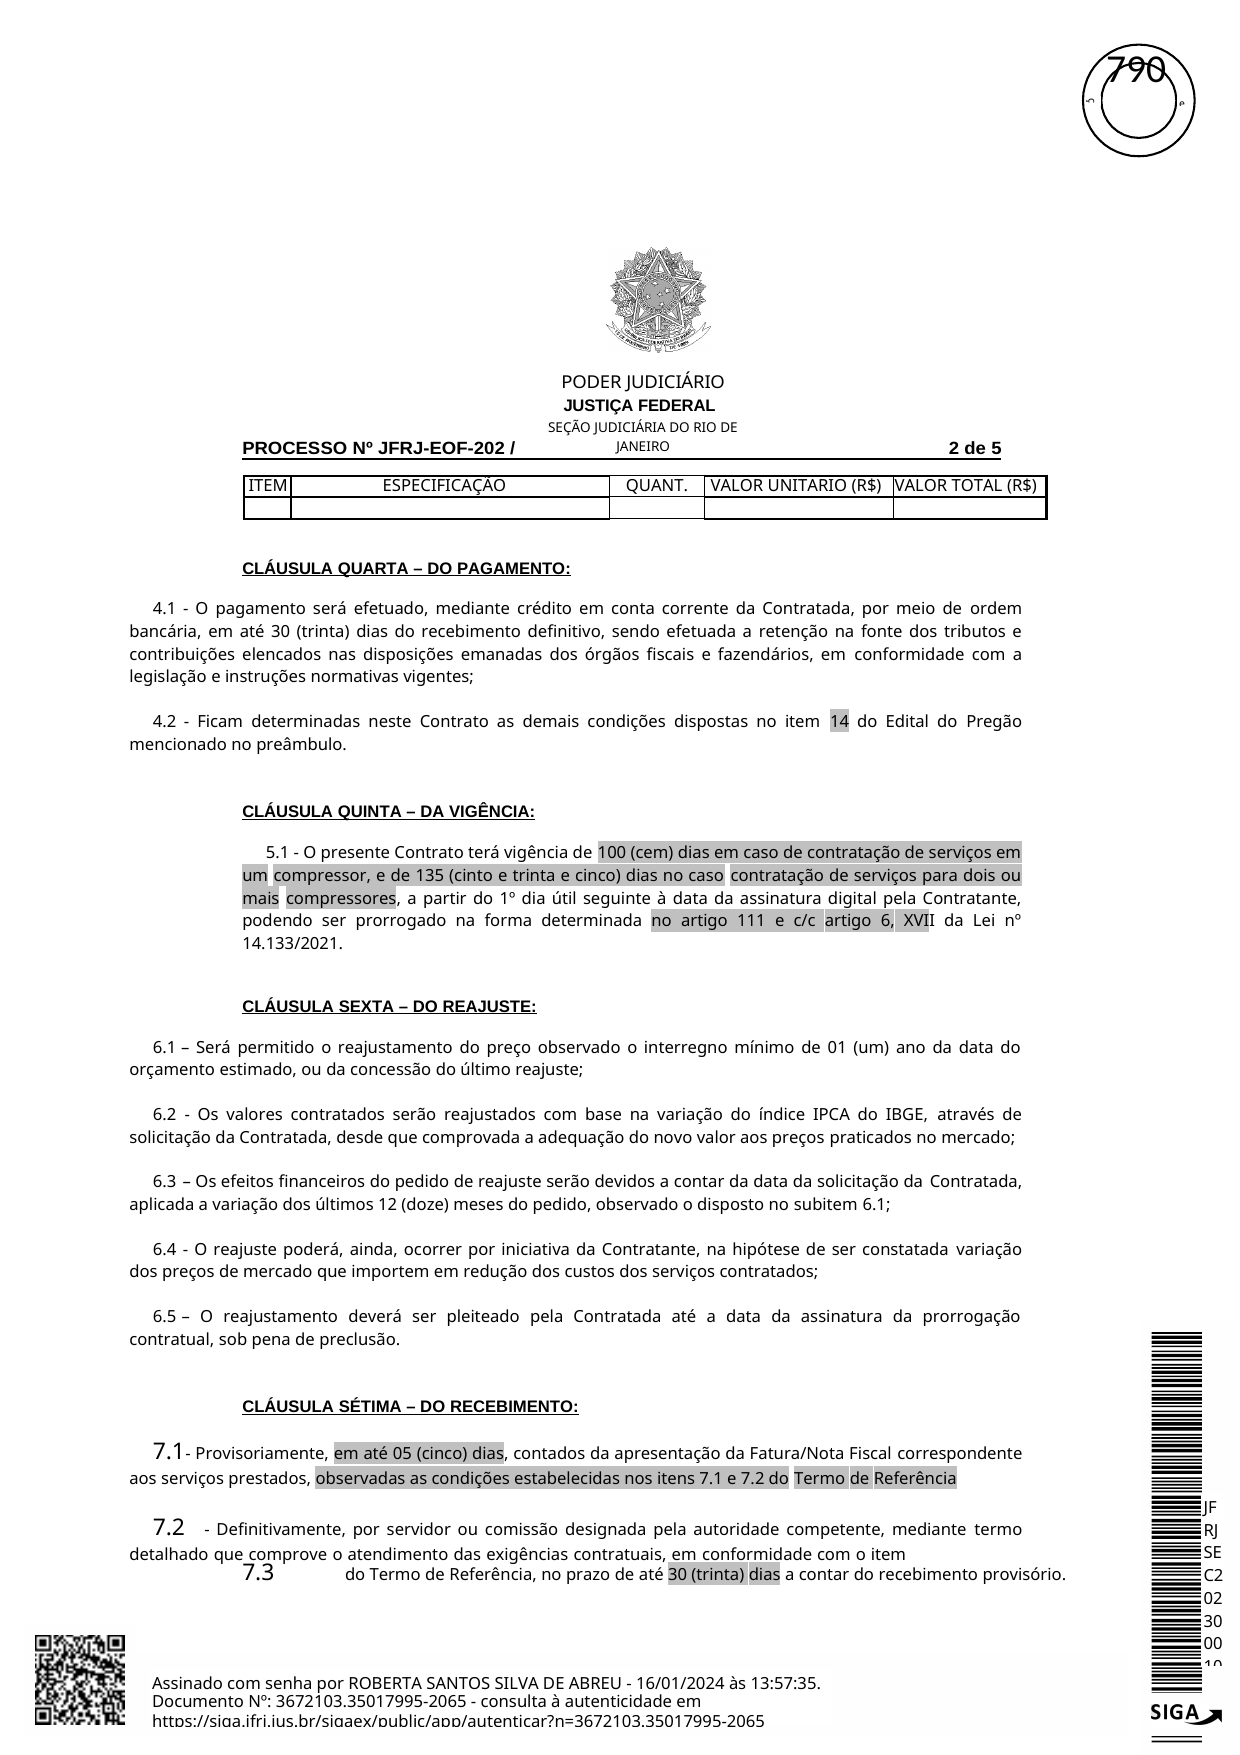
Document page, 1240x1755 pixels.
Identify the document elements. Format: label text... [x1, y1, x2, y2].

table_header ITEM [245, 477, 290, 496]
table_header VALOR TOTAL (R$) [894, 477, 1045, 496]
list - Provisoriamente, em até 05 (cinco) dias, contados da apresentação da Fatura/Nota Fiscal correspondente aos serviços prestados, observadas as condições estabelecidas nos itens 7.1 e 7.2 do Termo de Referência [129, 1435, 1022, 1489]
text e [1179, 97, 1193, 105]
table_cell [610, 497, 704, 517]
text ç [1085, 98, 1099, 106]
list – Será permitido o reajustamento do preço observado o interregno mínimo de 01 (um) ano da data do orçamento estimado, ou da concessão do último reajuste; [129, 1035, 1022, 1081]
list – O reajustamento deverá ser pleiteado pela Contratada até a data da assinatura da prorrogação contratual, sob pena de preclusão. [129, 1304, 1022, 1350]
list - O pagamento será efetuado, mediante crédito em conta corrente da Contratada, por meio de ordem bancária, em até 30 (trinta) dias do recebimento definitivo, sendo efetuada a retenção na fonte dos tributos e contribuições elencados nas disposições emanadas dos órgãos fiscais e fazendários, em conformidade com a legislação e instruções normativas vigentes; [129, 597, 1022, 688]
text CLÁUSULA SÉTIMA – DO RECEBIMENTO: [242, 1397, 1140, 1416]
table_cell [705, 498, 893, 517]
list - O reajuste poderá, ainda, ocorrer por iniciativa da Contratante, na hipótese de ser constatada variação dos preços de mercado que importem em redução dos custos dos serviços contratados; [129, 1237, 1022, 1282]
table_header ESPECIFICAÇÃO [292, 477, 609, 496]
table_cell [292, 498, 609, 517]
text CLÁUSULA QUARTA – DO PAGAMENTO: [242, 559, 1239, 578]
list JFRJSEC202300010A [1203, 1496, 1224, 1666]
text 5.1 - O presente Contrato terá vigência de 100 (cem) dias em caso de contratação de serviços em um compressor, e de 135 (cinto e trinta e cinco) dias no caso contratação de serviços para dois ou mais compressores, a partir do 1º dia útil seguinte à data da assinatura digital pela Contratante, podendo ser prorrogado na forma determinada no artigo 111 e c/c artigo 6, XVII da Lei nº 14.133/2021. [242, 841, 1022, 954]
list do Termo de Referência, no prazo de até 30 (trinta) dias a contar do recebimento provisório. [242, 1565, 1140, 1584]
list - Ficam determinadas neste Contrato as demais condições dispostas no item 14 do Edital do Pregão mencionado no preâmbulo. [129, 709, 1022, 755]
table_header QUANT. [610, 476, 704, 496]
text CLÁUSULA SEXTA – DO REAJUSTE: [242, 996, 1239, 1016]
table_cell [245, 498, 290, 517]
table_cell [894, 498, 1045, 517]
list - Definitivamente, por servidor ou comissão designada pela autoridade competente, mediante termo detalhado que comprove o atendimento das exigências contratuais, em conformidade com o item [129, 1511, 1022, 1565]
list - Os valores contratados serão reajustados com base na variação do índice IPCA do IBGE, através de solicitação da Contratada, desde que comprovada a adequação do novo valor aos preços praticados no mercado; [129, 1103, 1022, 1148]
text CLÁUSULA QUINTA – DA VIGÊNCIA: [242, 802, 1239, 821]
text PROCESSO Nº JFRJ-EOF-202 / 2 de 5 [242, 438, 1239, 458]
table_header VALOR UNITARIO (R$) [705, 477, 893, 496]
list – Os efeitos financeiros do pedido de reajuste serão devidos a contar da data da solicitação da Contratada, aplicada a variação dos últimos 12 (doze) meses do pedido, observado o disposto no subitem 6.1; [129, 1170, 1022, 1215]
